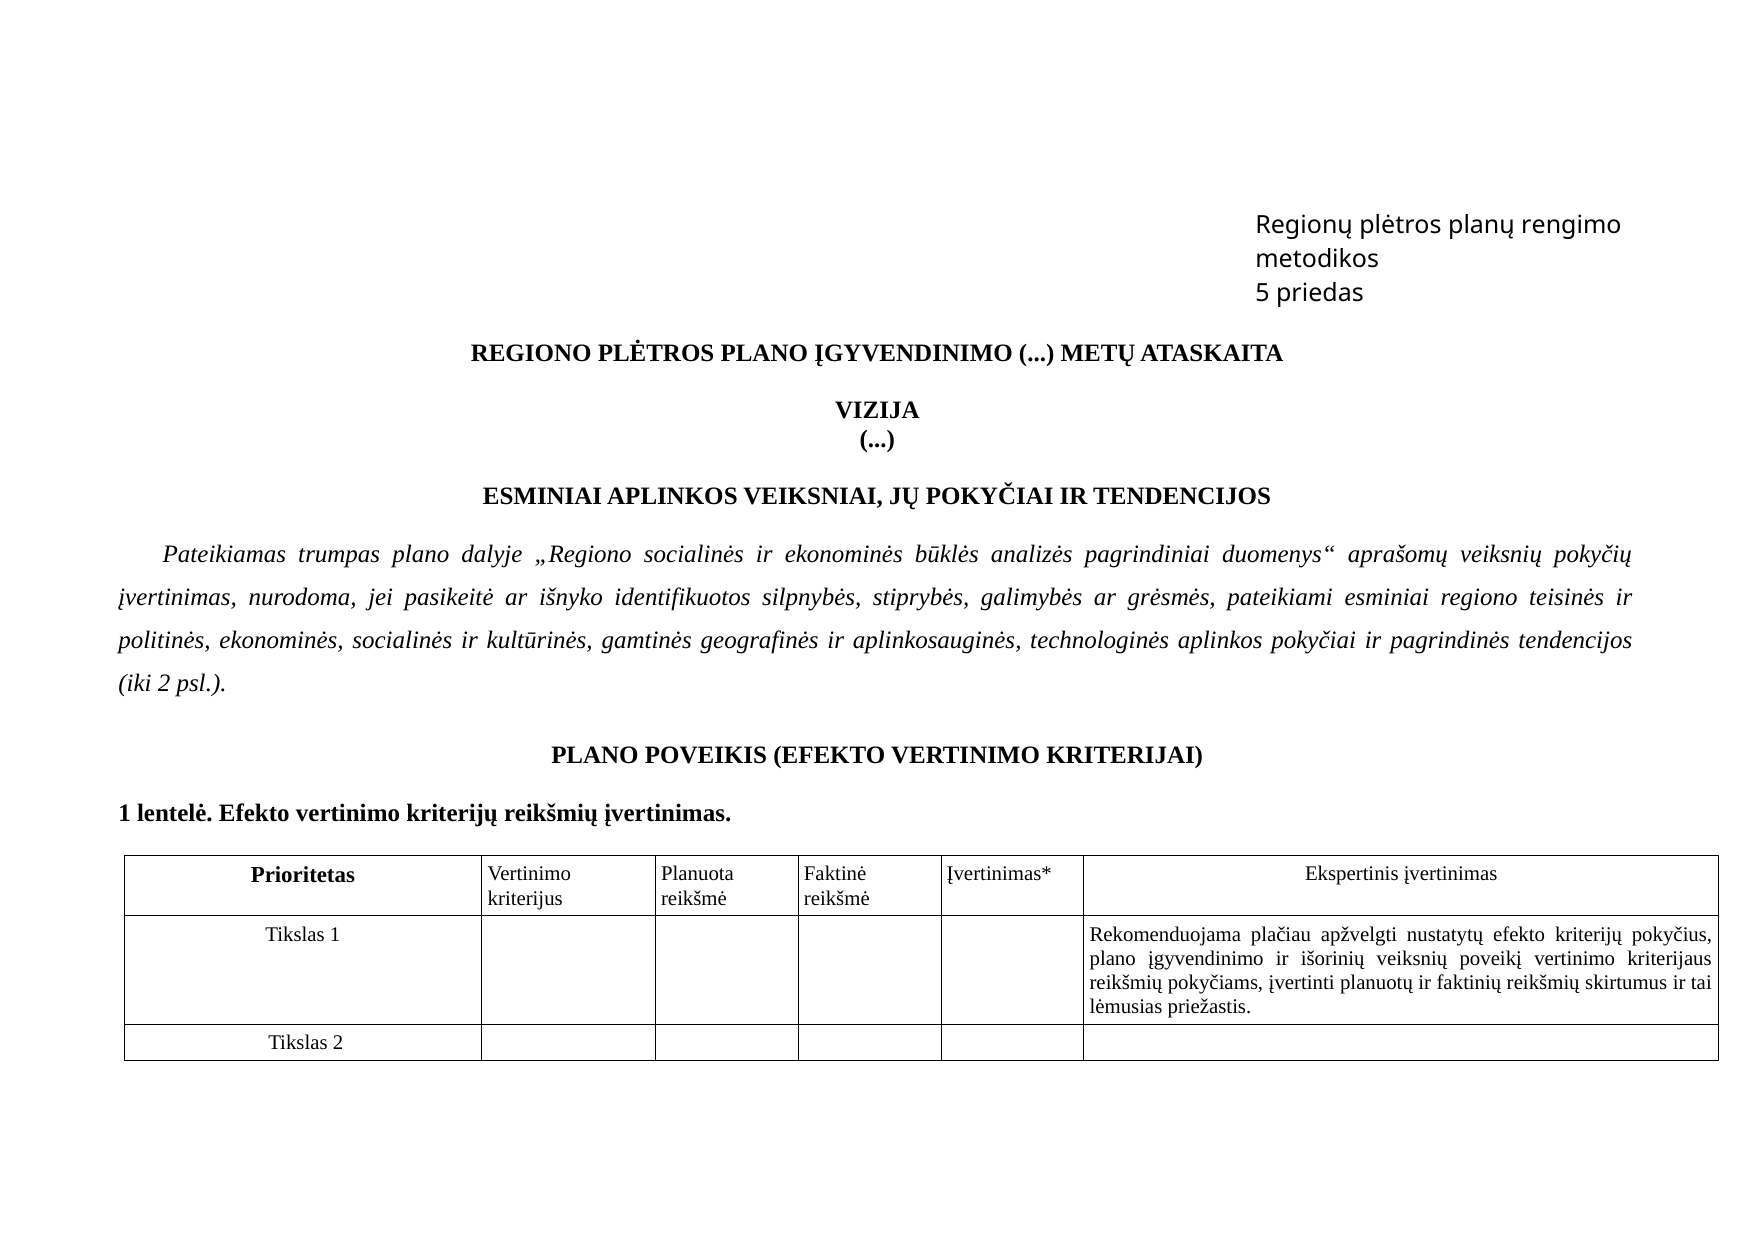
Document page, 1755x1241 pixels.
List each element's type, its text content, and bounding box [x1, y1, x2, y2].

table_header Prioritetas [125, 856, 481, 915]
text Plano Poveikis (efekto vertinimo kriterijai) [118, 740, 1636, 769]
table_header Ekspertinis įvertinimas [1084, 856, 1718, 915]
text Esminiai aplinkos veiksniai, jų pokyčiai ir tendencijos [118, 481, 1636, 510]
table_cell Tikslas 1 [125, 916, 481, 1023]
text 5 priedas [118, 275, 1636, 309]
table_cell [656, 916, 798, 1023]
text metodikos [118, 241, 1636, 275]
table_cell [482, 1025, 655, 1059]
text Regionų plėtros planų rengimo [118, 207, 1636, 241]
table_cell [1084, 1025, 1718, 1059]
table_cell [942, 916, 1083, 1023]
text Regiono plėtros plano įgyvendinimo (...) metų ataskaita [118, 338, 1636, 366]
text Pateikiamas trumpas plano dalyje „Regiono socialinės ir ekonominės būklės analizės pagrindiniai duomenys“ aprašomų veiksnių pokyčių įvertinimas, nurodoma, jei pasikeitė ar išnyko identifikuotos silpnybės, stiprybės, galimybės ar grėsmės, pateikiami esminiai regiono teisinės ir politinės, ekonominės, socialinės ir kultūrinės, gamtinės geografinės ir aplinkosauginės, technologinės aplinkos pokyčiai ir pagrindinės tendencijos (iki 2 psl.). [118, 539, 1636, 697]
table_header Vertinimo kriterijus [482, 856, 655, 915]
table_cell Rekomenduojama plačiau apžvelgti nustatytų efekto kriterijų pokyčius, plano įgyvendinimo ir išorinių veiksnių poveikį vertinimo kriterijaus reikšmių pokyčiams, įvertinti planuotų ir faktinių reikšmių skirtumus ir tai lėmusias priežastis. [1084, 916, 1718, 1023]
table_cell Tikslas 2 [125, 1025, 481, 1059]
table_cell [656, 1025, 798, 1059]
table_cell [942, 1025, 1083, 1059]
text (...) [118, 424, 1636, 453]
table_cell [799, 916, 941, 1023]
table_header Įvertinimas* [942, 856, 1083, 915]
table_header Faktinė reikšmė [799, 856, 941, 915]
table_cell [799, 1025, 941, 1059]
text VIZIJA [118, 395, 1636, 424]
table_header Planuota reikšmė [656, 856, 798, 915]
table_cell [482, 916, 655, 1023]
text 1 lentelė. Efekto vertinimo kriterijų reikšmių įvertinimas. [118, 798, 1636, 826]
